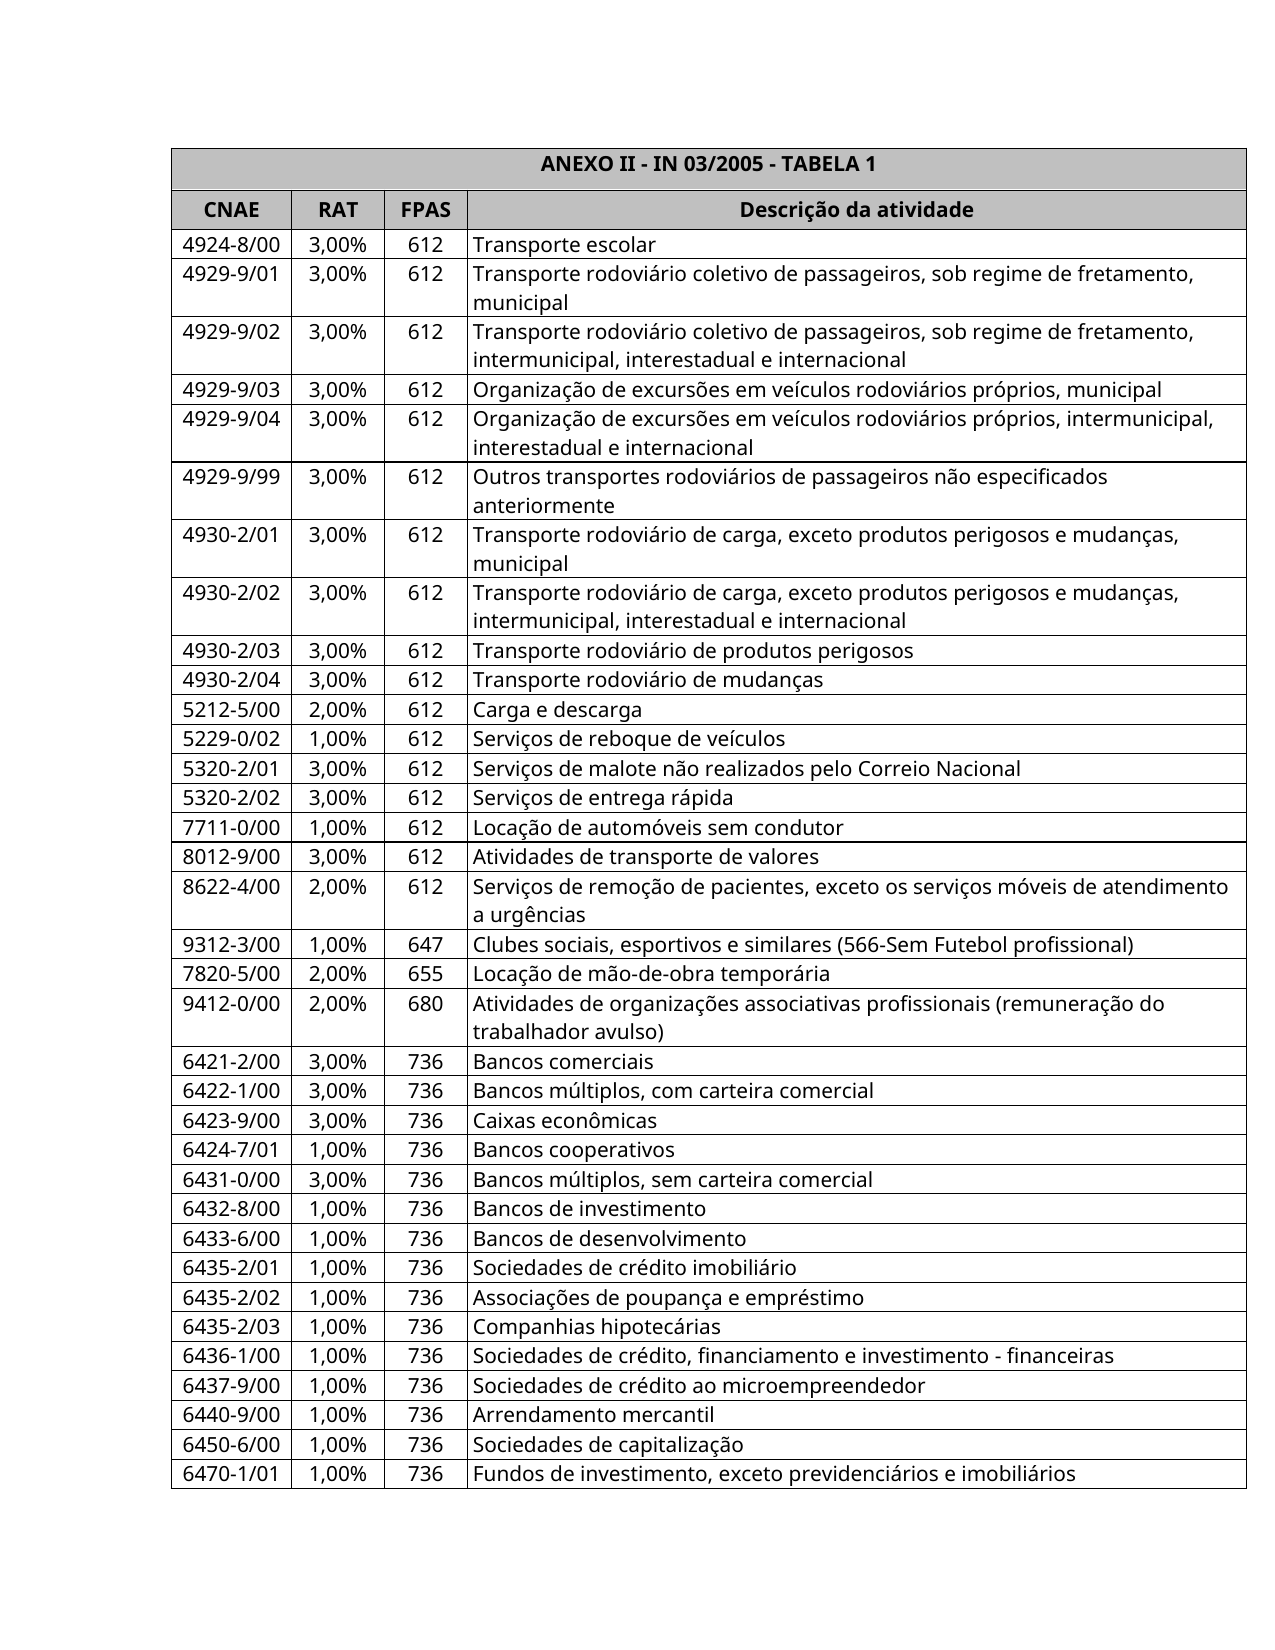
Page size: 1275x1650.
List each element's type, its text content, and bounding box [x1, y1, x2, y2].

table_cell Transporte rodoviário de produtos perigosos [468, 636, 1246, 664]
table_cell 2,00% [292, 872, 384, 929]
table_cell 6435-2/01 [172, 1253, 291, 1282]
table_cell 3,00% [292, 520, 384, 577]
table_cell 612 [385, 754, 467, 782]
table_cell Companhias hipotecárias [468, 1312, 1246, 1341]
table_cell 4929-9/01 [172, 259, 291, 316]
table_cell 1,00% [292, 1430, 384, 1458]
table_cell 4929-9/03 [172, 375, 291, 403]
table_cell 612 [385, 375, 467, 403]
table_cell 612 [385, 636, 467, 664]
table_cell 1,00% [292, 1401, 384, 1429]
table_cell 6450-6/00 [172, 1430, 291, 1458]
table_cell 6435-2/02 [172, 1283, 291, 1311]
table_cell Bancos comerciais [468, 1047, 1246, 1075]
table_cell 736 [385, 1047, 467, 1075]
table_cell 1,00% [292, 1283, 384, 1311]
table_cell 736 [385, 1194, 467, 1223]
table_cell 2,00% [292, 695, 384, 723]
table_cell 612 [385, 405, 467, 461]
table_cell FPAS [385, 191, 467, 229]
table_cell 612 [385, 317, 467, 374]
table_cell Atividades de transporte de valores [468, 843, 1246, 871]
table_cell 3,00% [292, 405, 384, 461]
table_cell 5212-5/00 [172, 695, 291, 723]
table_cell Sociedades de crédito, financiamento e investimento - financeiras [468, 1342, 1246, 1370]
table_cell 736 [385, 1460, 467, 1488]
table_cell 6431-0/00 [172, 1165, 291, 1193]
table_cell 736 [385, 1312, 467, 1341]
table_cell 3,00% [292, 636, 384, 664]
table_cell 3,00% [292, 259, 384, 316]
table_cell 612 [385, 784, 467, 812]
table_cell 6433-6/00 [172, 1224, 291, 1252]
table_cell 8622-4/00 [172, 872, 291, 929]
table_cell 6440-9/00 [172, 1401, 291, 1429]
table_cell 7711-0/00 [172, 813, 291, 841]
table_cell 647 [385, 930, 467, 958]
table_cell Caixas econômicas [468, 1106, 1246, 1134]
table_cell Transporte rodoviário de carga, exceto produtos perigosos e mudanças, intermunicipal, interestadual e internacional [468, 578, 1246, 635]
table_cell 655 [385, 959, 467, 988]
table_cell 612 [385, 259, 467, 316]
table_cell 4929-9/02 [172, 317, 291, 374]
table_cell RAT [292, 191, 384, 229]
table_cell 2,00% [292, 989, 384, 1046]
table_cell 3,00% [292, 578, 384, 635]
table_cell 736 [385, 1430, 467, 1458]
table_cell 1,00% [292, 813, 384, 841]
table_cell 612 [385, 666, 467, 694]
table_cell 1,00% [292, 1371, 384, 1399]
table_cell 6424-7/01 [172, 1135, 291, 1164]
table_cell 3,00% [292, 317, 384, 374]
table_cell 7820-5/00 [172, 959, 291, 988]
table_cell 680 [385, 989, 467, 1046]
table_cell 5320-2/02 [172, 784, 291, 812]
table_cell Bancos de desenvolvimento [468, 1224, 1246, 1252]
table_cell 4930-2/02 [172, 578, 291, 635]
table_cell 3,00% [292, 843, 384, 871]
table_cell 736 [385, 1106, 467, 1134]
table_cell Transporte rodoviário coletivo de passageiros, sob regime de fretamento, municipal [468, 259, 1246, 316]
table_cell 612 [385, 520, 467, 577]
table_cell Descrição da atividade [468, 191, 1246, 229]
table_cell CNAE [172, 191, 291, 229]
table_cell 4930-2/01 [172, 520, 291, 577]
table_cell 736 [385, 1283, 467, 1311]
table_cell Transporte rodoviário coletivo de passageiros, sob regime de fretamento, intermunicipal, interestadual e internacional [468, 317, 1246, 374]
table_cell Transporte escolar [468, 230, 1246, 258]
table_cell 1,00% [292, 725, 384, 753]
table_cell 3,00% [292, 375, 384, 403]
table_cell Atividades de organizações associativas profissionais (remuneração do trabalhador avulso) [468, 989, 1246, 1046]
table_cell 612 [385, 230, 467, 258]
table_cell Sociedades de capitalização [468, 1430, 1246, 1458]
table_header ANEXO II - IN 03/2005 - TABELA 1 [172, 149, 1246, 189]
table_cell 9312-3/00 [172, 930, 291, 958]
table_cell Locação de automóveis sem condutor [468, 813, 1246, 841]
table_cell 6421-2/00 [172, 1047, 291, 1075]
table_cell Transporte rodoviário de carga, exceto produtos perigosos e mudanças, municipal [468, 520, 1246, 577]
table_cell 4924-8/00 [172, 230, 291, 258]
table_cell 6470-1/01 [172, 1460, 291, 1488]
table_cell Fundos de investimento, exceto previdenciários e imobiliários [468, 1460, 1246, 1488]
table_cell 612 [385, 463, 467, 519]
table_cell Bancos de investimento [468, 1194, 1246, 1223]
table_cell 3,00% [292, 1165, 384, 1193]
table_cell 3,00% [292, 230, 384, 258]
table_cell 3,00% [292, 1106, 384, 1134]
table_cell 736 [385, 1401, 467, 1429]
table_cell 6436-1/00 [172, 1342, 291, 1370]
table_cell 736 [385, 1253, 467, 1282]
table_cell 612 [385, 843, 467, 871]
table_cell 3,00% [292, 754, 384, 782]
table_cell 736 [385, 1135, 467, 1164]
table_cell 4929-9/04 [172, 405, 291, 461]
table_cell Serviços de remoção de pacientes, exceto os serviços móveis de atendimento a urgências [468, 872, 1246, 929]
table_cell Serviços de reboque de veículos [468, 725, 1246, 753]
table_cell 6437-9/00 [172, 1371, 291, 1399]
table_cell 736 [385, 1224, 467, 1252]
table_cell 736 [385, 1371, 467, 1399]
table_cell 612 [385, 813, 467, 841]
table_cell 1,00% [292, 1253, 384, 1282]
table_cell 736 [385, 1076, 467, 1105]
table_cell Associações de poupança e empréstimo [468, 1283, 1246, 1311]
table_cell Sociedades de crédito ao microempreendedor [468, 1371, 1246, 1399]
table_cell 4929-9/99 [172, 463, 291, 519]
table_cell Organização de excursões em veículos rodoviários próprios, municipal [468, 375, 1246, 403]
table_cell 3,00% [292, 463, 384, 519]
table_cell Outros transportes rodoviários de passageiros não especificados anteriormente [468, 463, 1246, 519]
table_cell 612 [385, 695, 467, 723]
table_cell 6435-2/03 [172, 1312, 291, 1341]
table_cell 736 [385, 1342, 467, 1370]
table_cell Locação de mão-de-obra temporária [468, 959, 1246, 988]
table_cell Arrendamento mercantil [468, 1401, 1246, 1429]
table_cell Serviços de entrega rápida [468, 784, 1246, 812]
table_cell 736 [385, 1165, 467, 1193]
table_cell Transporte rodoviário de mudanças [468, 666, 1246, 694]
table_cell 1,00% [292, 1194, 384, 1223]
table_cell Serviços de malote não realizados pelo Correio Nacional [468, 754, 1246, 782]
table_cell 1,00% [292, 1135, 384, 1164]
table_cell 6432-8/00 [172, 1194, 291, 1223]
table_cell Bancos cooperativos [468, 1135, 1246, 1164]
table_cell 1,00% [292, 1342, 384, 1370]
table_cell Bancos múltiplos, com carteira comercial [468, 1076, 1246, 1105]
table_cell Sociedades de crédito imobiliário [468, 1253, 1246, 1282]
table_cell Bancos múltiplos, sem carteira comercial [468, 1165, 1246, 1193]
table_cell Organização de excursões em veículos rodoviários próprios, intermunicipal, interestadual e internacional [468, 405, 1246, 461]
table_cell 4930-2/03 [172, 636, 291, 664]
table_cell Carga e descarga [468, 695, 1246, 723]
table_cell 8012-9/00 [172, 843, 291, 871]
table_cell 5229-0/02 [172, 725, 291, 753]
table_cell 6422-1/00 [172, 1076, 291, 1105]
table_cell 612 [385, 725, 467, 753]
table_cell 3,00% [292, 1076, 384, 1105]
table_cell 5320-2/01 [172, 754, 291, 782]
table_cell 1,00% [292, 1460, 384, 1488]
table_cell 612 [385, 872, 467, 929]
table_cell 6423-9/00 [172, 1106, 291, 1134]
table_cell 2,00% [292, 959, 384, 988]
table_cell 1,00% [292, 1312, 384, 1341]
table_cell 3,00% [292, 1047, 384, 1075]
table_cell 3,00% [292, 784, 384, 812]
table_cell 3,00% [292, 666, 384, 694]
table_cell 612 [385, 578, 467, 635]
table_cell 1,00% [292, 1224, 384, 1252]
table_cell Clubes sociais, esportivos e similares (566-Sem Futebol profissional) [468, 930, 1246, 958]
table_cell 9412-0/00 [172, 989, 291, 1046]
table_cell 4930-2/04 [172, 666, 291, 694]
table_cell 1,00% [292, 930, 384, 958]
